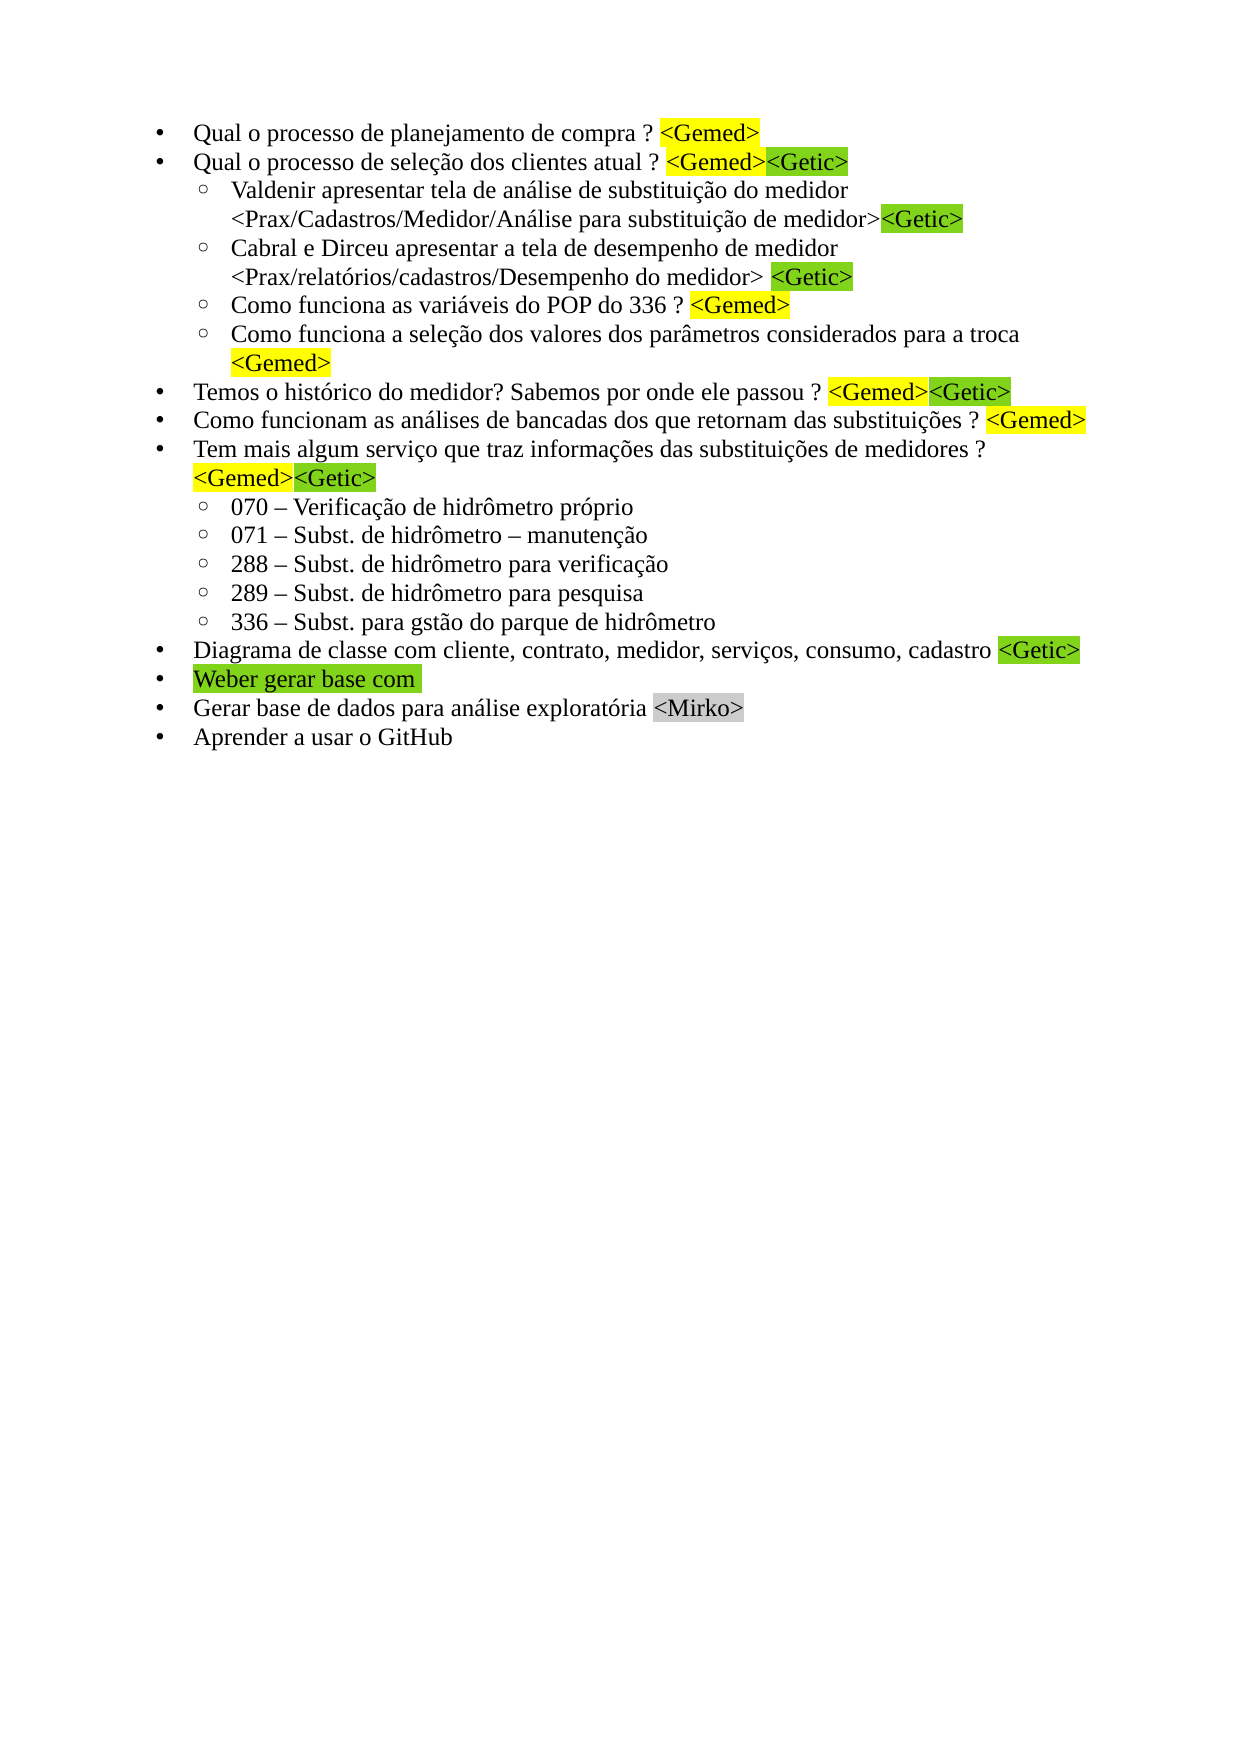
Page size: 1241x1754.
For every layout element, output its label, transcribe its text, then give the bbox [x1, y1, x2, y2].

list Como funciona a seleção dos valores dos parâmetros considerados para a troca <Gemed> [193, 319, 1122, 377]
list Valdenir apresentar tela de análise de substituição do medidor <Prax/Cadastros/Medidor/Análise para substituição de medidor><Getic> [193, 176, 1122, 233]
list Tem mais algum serviço que traz informações das substituições de medidores ? <Gemed><Getic> [156, 434, 1122, 492]
list Diagrama de classe com cliente, contrato, medidor, serviços, consumo, cadastro <Getic> [156, 636, 1122, 664]
list 289 – Subst. de hidrômetro para pesquisa [193, 578, 1122, 607]
list Cabral e Dirceu apresentar a tela de desempenho de medidor <Prax/relatórios/cadastros/Desempenho do medidor> <Getic> [193, 233, 1122, 291]
list Temos o histórico do medidor? Sabemos por onde ele passou ? <Gemed><Getic> [156, 377, 1122, 406]
list 071 – Subst. de hidrômetro – manutenção [193, 521, 1122, 549]
list Qual o processo de planejamento de compra ? <Gemed> [156, 118, 1122, 147]
list Como funcionam as análises de bancadas dos que retornam das substituições ? <Gemed> [156, 406, 1122, 434]
list Qual o processo de seleção dos clientes atual ? <Gemed><Getic> [156, 147, 1122, 176]
list 336 – Subst. para gstão do parque de hidrômetro [193, 607, 1122, 636]
list 288 – Subst. de hidrômetro para verificação [193, 549, 1122, 578]
list Aprender a usar o GitHub [156, 722, 1122, 751]
list Como funciona as variáveis do POP do 336 ? <Gemed> [193, 291, 1122, 319]
list Gerar base de dados para análise exploratória <Mirko> [156, 693, 1122, 722]
list 070 – Verificação de hidrômetro próprio [193, 492, 1122, 521]
list Weber gerar base com [156, 664, 1122, 693]
